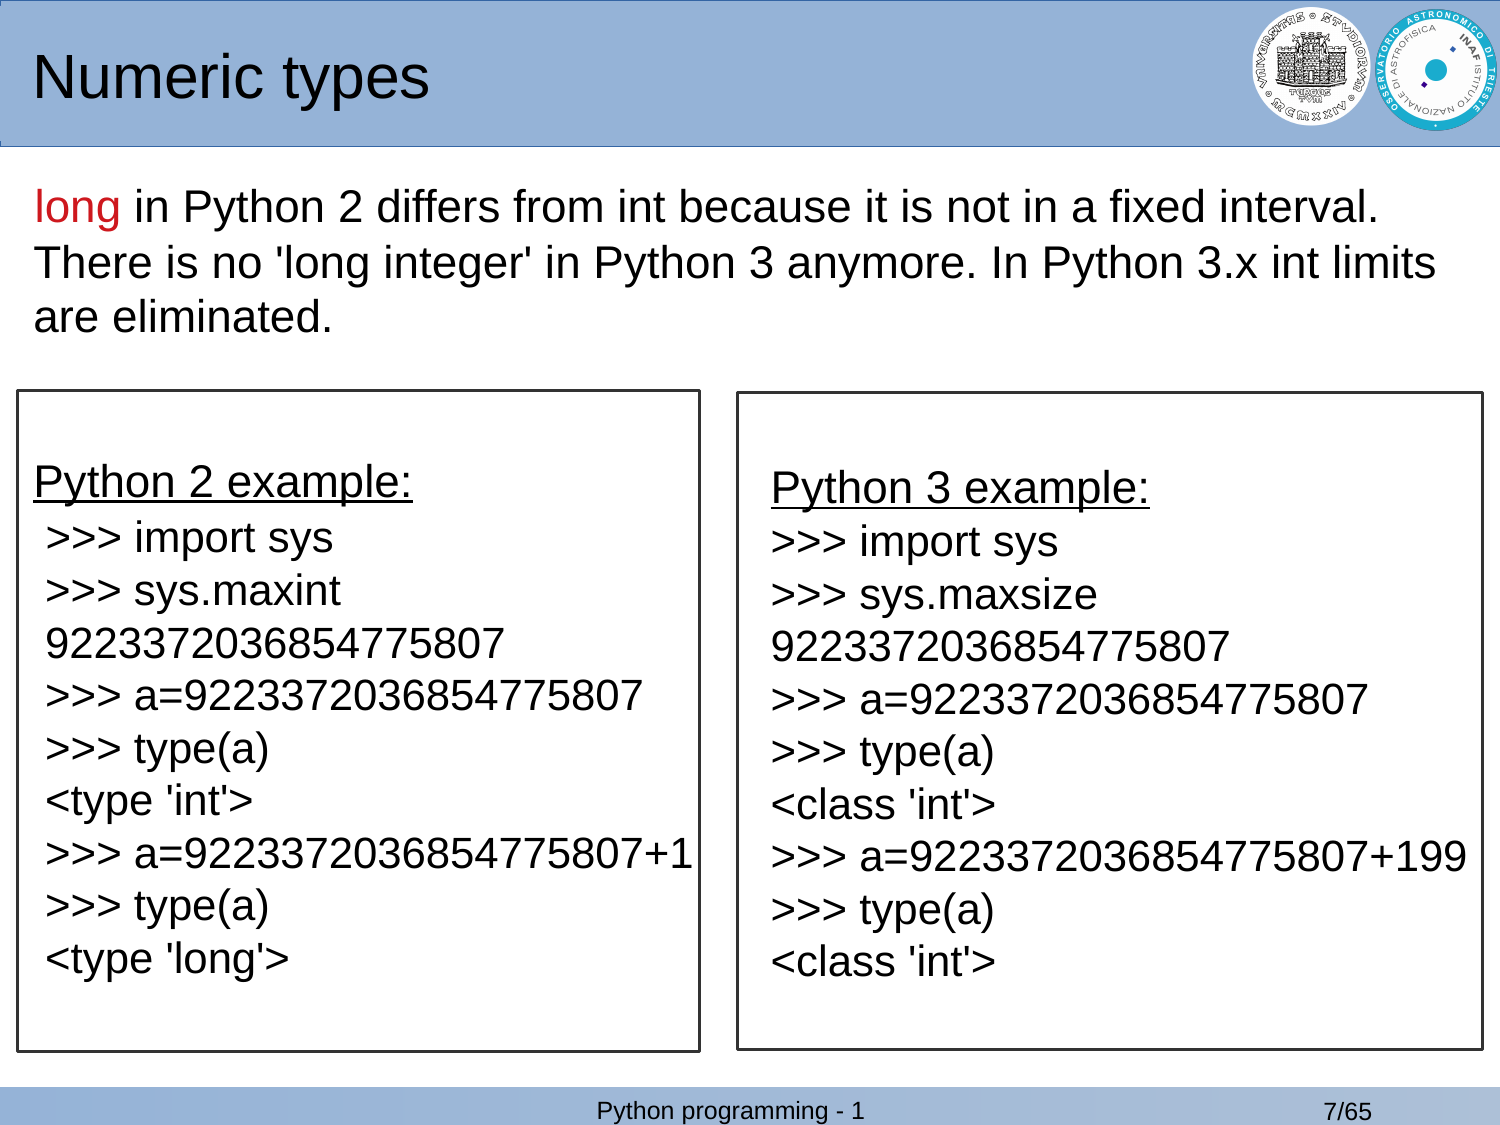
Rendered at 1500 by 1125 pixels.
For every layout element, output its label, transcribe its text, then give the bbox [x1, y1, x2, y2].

text_box Numeric types [0, 5, 1253, 141]
list long in Python 2 differs from int because it is not in a fixed interval. There is no 'long integer' in Python 3 anymore. In Python 3.x int limits are eliminated. Python 2 example: >>> import sys >>> sys.maxint 9223372036854775807 >>> a=9223372036854775807 >>> type(a) <type 'int'> >>> a=9223372036854775807+1 >>> type(a) <type 'long'> [5, 164, 1500, 1066]
text_box [17, 390, 700, 1052]
list Python 3 example: >>> import sys >>> sys.maxsize 9223372036854775807 >>> a=9223372036854775807 >>> type(a) <class 'int'> >>> a=9223372036854775807+199 >>> type(a) <class 'int'> [1483, 442, 1495, 984]
text_box [737, 392, 1483, 1050]
picture [1253, 0, 1500, 156]
